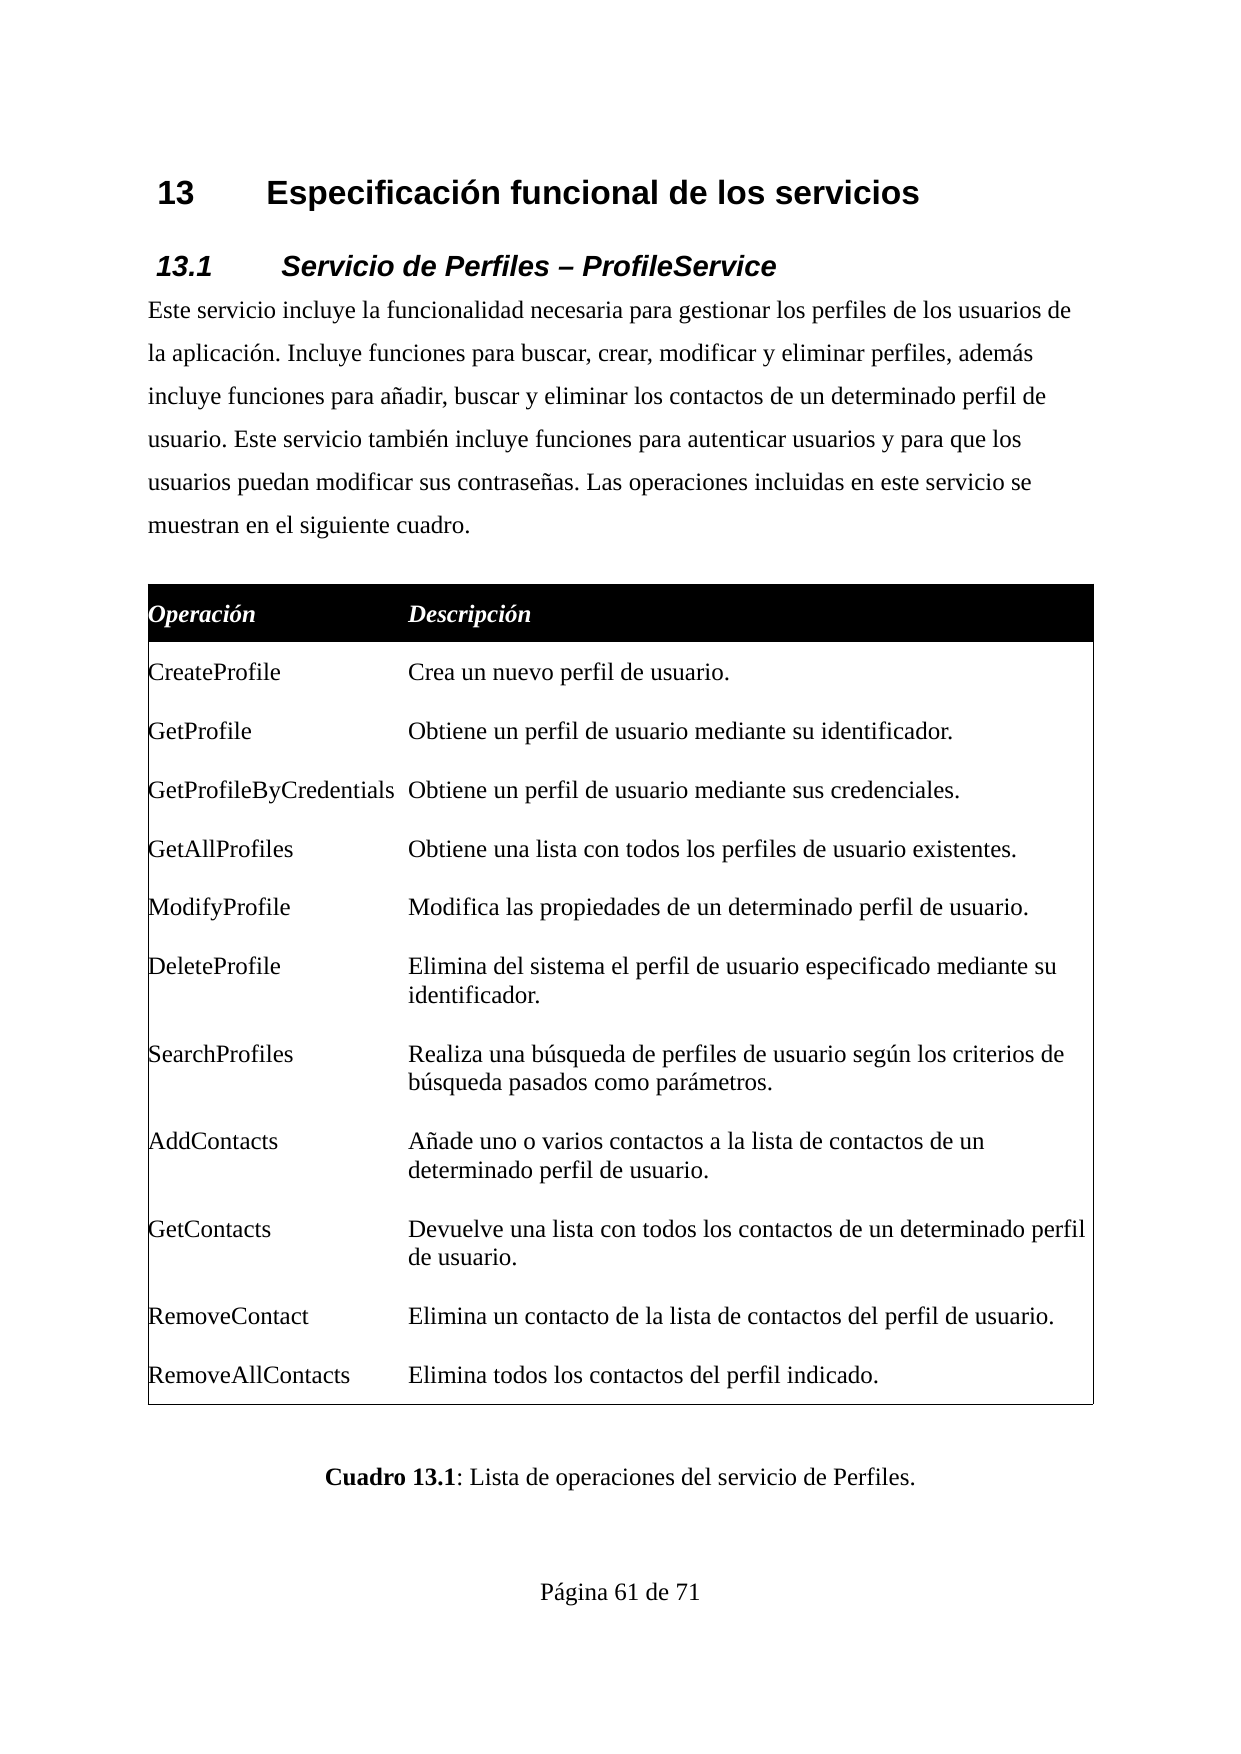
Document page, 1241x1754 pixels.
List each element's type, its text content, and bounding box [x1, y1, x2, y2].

table_cell Elimina todos los contactos del perfil indicado. [408, 1345, 1093, 1404]
table_cell AddContacts [149, 1111, 408, 1199]
table_cell GetAllProfiles [149, 819, 408, 877]
table_cell Devuelve una lista con todos los contactos de un determinado perfil de usuario. [408, 1199, 1093, 1286]
subtitle Especificación funcional de los servicios [148, 173, 1093, 211]
table_cell SearchProfiles [149, 1024, 408, 1111]
table_cell ModifyProfile [149, 878, 408, 936]
table_header Descripción [408, 585, 1093, 642]
table_cell Elimina un contacto de la lista de contactos del perfil de usuario. [408, 1286, 1093, 1345]
table_cell RemoveAllContacts [149, 1345, 408, 1404]
table_cell CreateProfile [149, 643, 408, 701]
table_cell Crea un nuevo perfil de usuario. [408, 643, 1093, 701]
table_cell DeleteProfile [149, 936, 408, 1024]
table_cell Obtiene un perfil de usuario mediante su identificador. [408, 701, 1093, 760]
table_cell Obtiene una lista con todos los perfiles de usuario existentes. [408, 819, 1093, 877]
table_cell Modifica las propiedades de un determinado perfil de usuario. [408, 878, 1093, 936]
table_cell Realiza una búsqueda de perfiles de usuario según los criterios de búsqueda pasados como parámetros. [408, 1024, 1093, 1111]
text Este servicio incluye la funcionalidad necesaria para gestionar los perfiles de los usuarios de la aplicación. Incluye funciones para buscar, crear, modificar y eliminar perfiles, además incluye funciones para añadir, buscar y eliminar los contactos de un determinado perfil de usuario. Este servicio también incluye funciones para autenticar usuarios y para que los usuarios puedan modificar sus contraseñas. Las operaciones incluidas en este servicio se muestran en el siguiente cuadro. [148, 295, 1093, 539]
table_cell RemoveContact [149, 1286, 408, 1345]
table_cell GetProfile [149, 701, 408, 760]
table_header Operación [149, 585, 408, 642]
subtitle Servicio de Perfiles – ProfileService [148, 249, 1093, 282]
text Cuadro 13.1: Lista de operaciones del servicio de Perfiles. [148, 1462, 1093, 1491]
table_cell Obtiene un perfil de usuario mediante sus credenciales. [408, 760, 1093, 819]
table_cell Elimina del sistema el perfil de usuario especificado mediante su identificador. [408, 936, 1093, 1024]
table_cell Añade uno o varios contactos a la lista de contactos de un determinado perfil de usuario. [408, 1111, 1093, 1199]
table_cell GetContacts [149, 1199, 408, 1286]
table_cell GetProfileByCredentials [149, 760, 408, 819]
